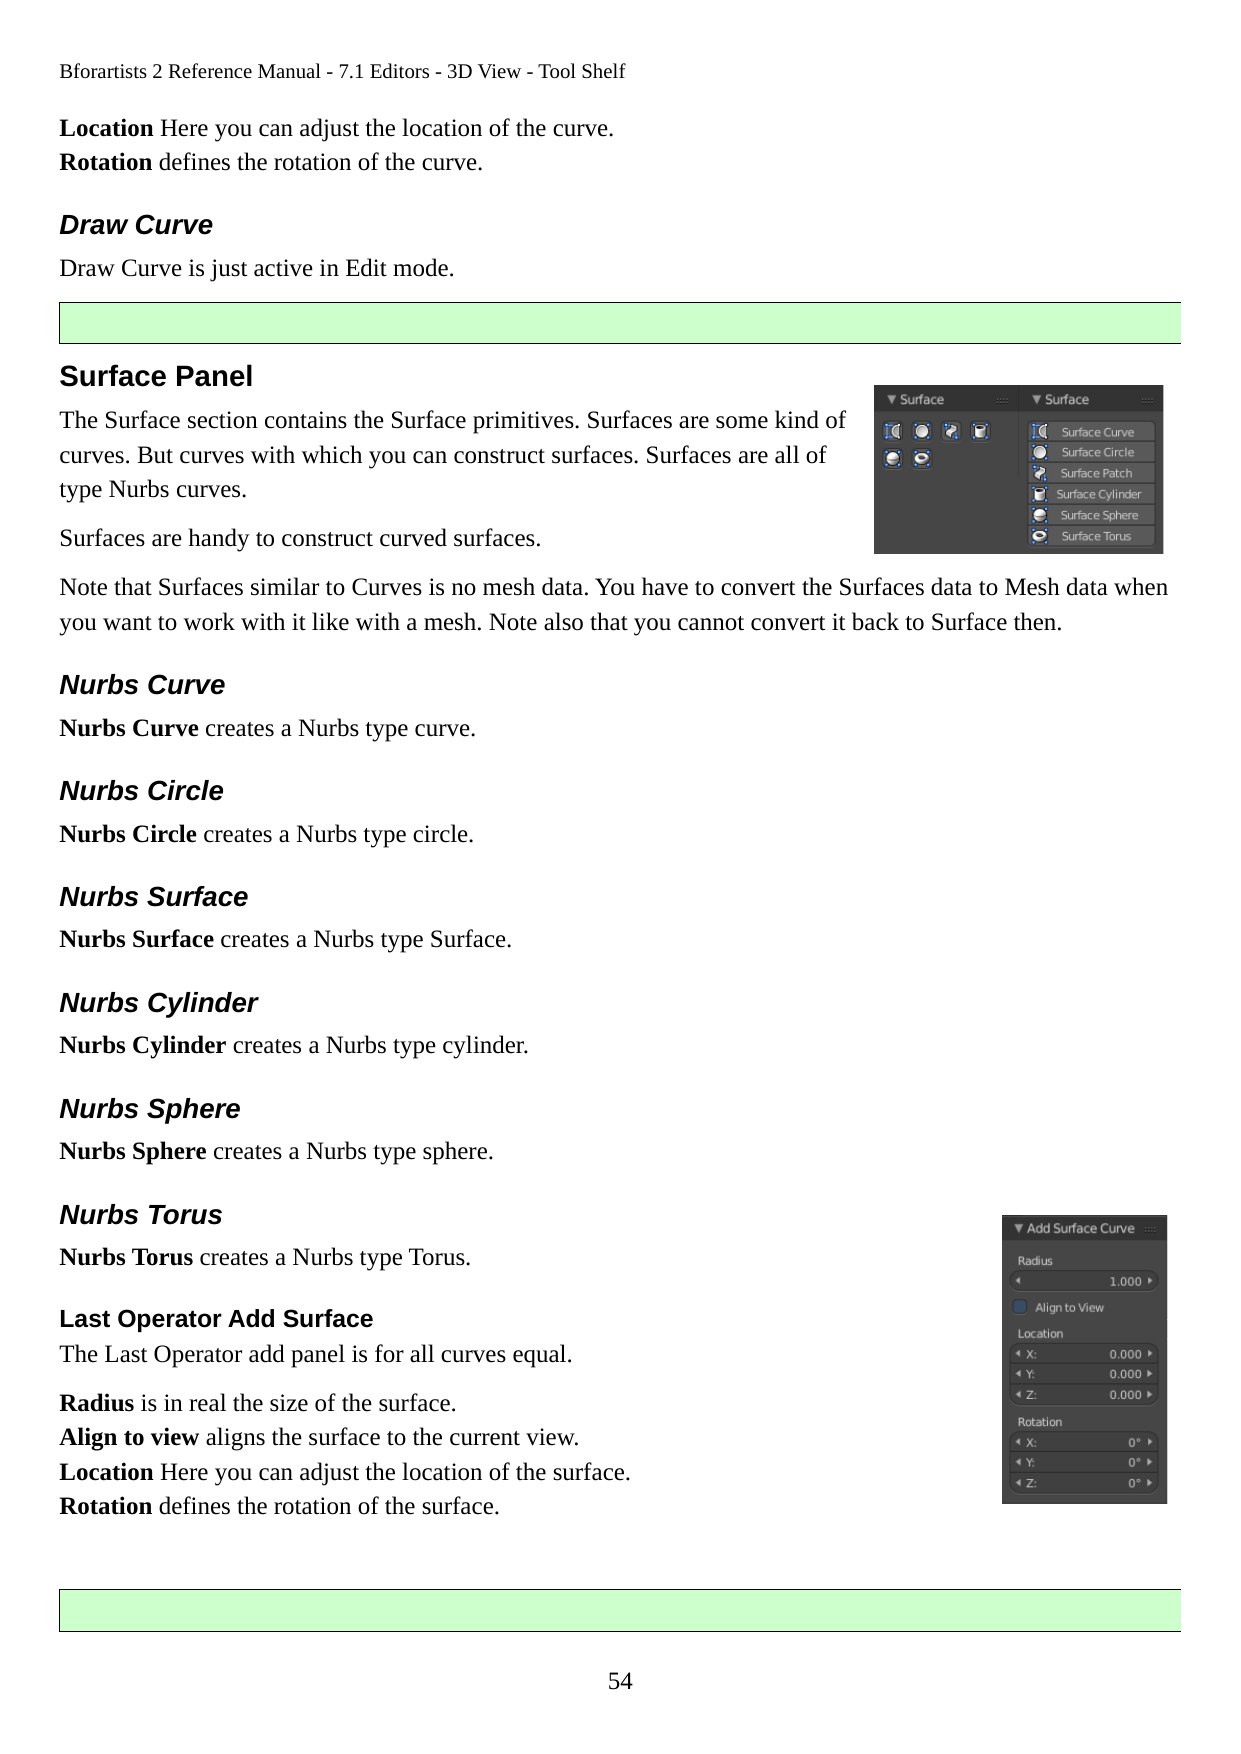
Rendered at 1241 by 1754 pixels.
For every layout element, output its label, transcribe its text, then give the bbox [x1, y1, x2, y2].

text Nurbs Surface creates a Nurbs type Surface. [59, 924, 1181, 953]
text Note that Surfaces similar to Curves is no mesh data. You have to convert the Surfaces data to Mesh data when you want to work with it like with a mesh. Note also that you cannot convert it back to Surface then. [59, 572, 1181, 636]
subtitle Nurbs Sphere [59, 1092, 1181, 1124]
text The Surface section contains the Surface primitives. Surfaces are some kind of curves. But curves with which you can construct surfaces. Surfaces are all of type Nurbs curves. [59, 405, 874, 503]
text Location Here you can adjust the location of the curve. Rotation defines the rotation of the curve. [59, 113, 1181, 176]
text Draw Curve is just active in Edit mode. [59, 253, 1181, 282]
subtitle Nurbs Circle [59, 774, 1181, 806]
picture [874, 385, 1164, 554]
subtitle Nurbs Curve [59, 668, 1181, 700]
table_header [60, 303, 1181, 343]
text Radius is in real the size of the surface. Align to view aligns the surface to the current view. Location Here you can adjust the location of the surface. Rotation defines the rotation of the surface. [59, 1388, 1181, 1520]
text Nurbs Curve creates a Nurbs type curve. [59, 713, 1181, 741]
subtitle Draw Curve [59, 209, 1181, 241]
text Nurbs Sphere creates a Nurbs type sphere. [59, 1136, 1181, 1165]
subtitle Surface Panel [59, 359, 1181, 393]
text Nurbs Cylinder creates a Nurbs type cylinder. [59, 1031, 1181, 1059]
picture [1002, 1215, 1168, 1504]
table_header [60, 1590, 1181, 1631]
subtitle Nurbs Torus [59, 1198, 1181, 1230]
text Nurbs Circle creates a Nurbs type circle. [59, 819, 1181, 847]
text Surfaces are handy to construct curved surfaces. [59, 523, 874, 552]
subtitle Last Operator Add Surface [59, 1304, 1002, 1332]
subtitle Nurbs Surface [59, 880, 1181, 912]
subtitle Nurbs Cylinder [59, 986, 1181, 1018]
text Nurbs Torus creates a Nurbs type Torus. [59, 1242, 1002, 1271]
text The Last Operator add panel is for all curves equal. [59, 1339, 1002, 1367]
